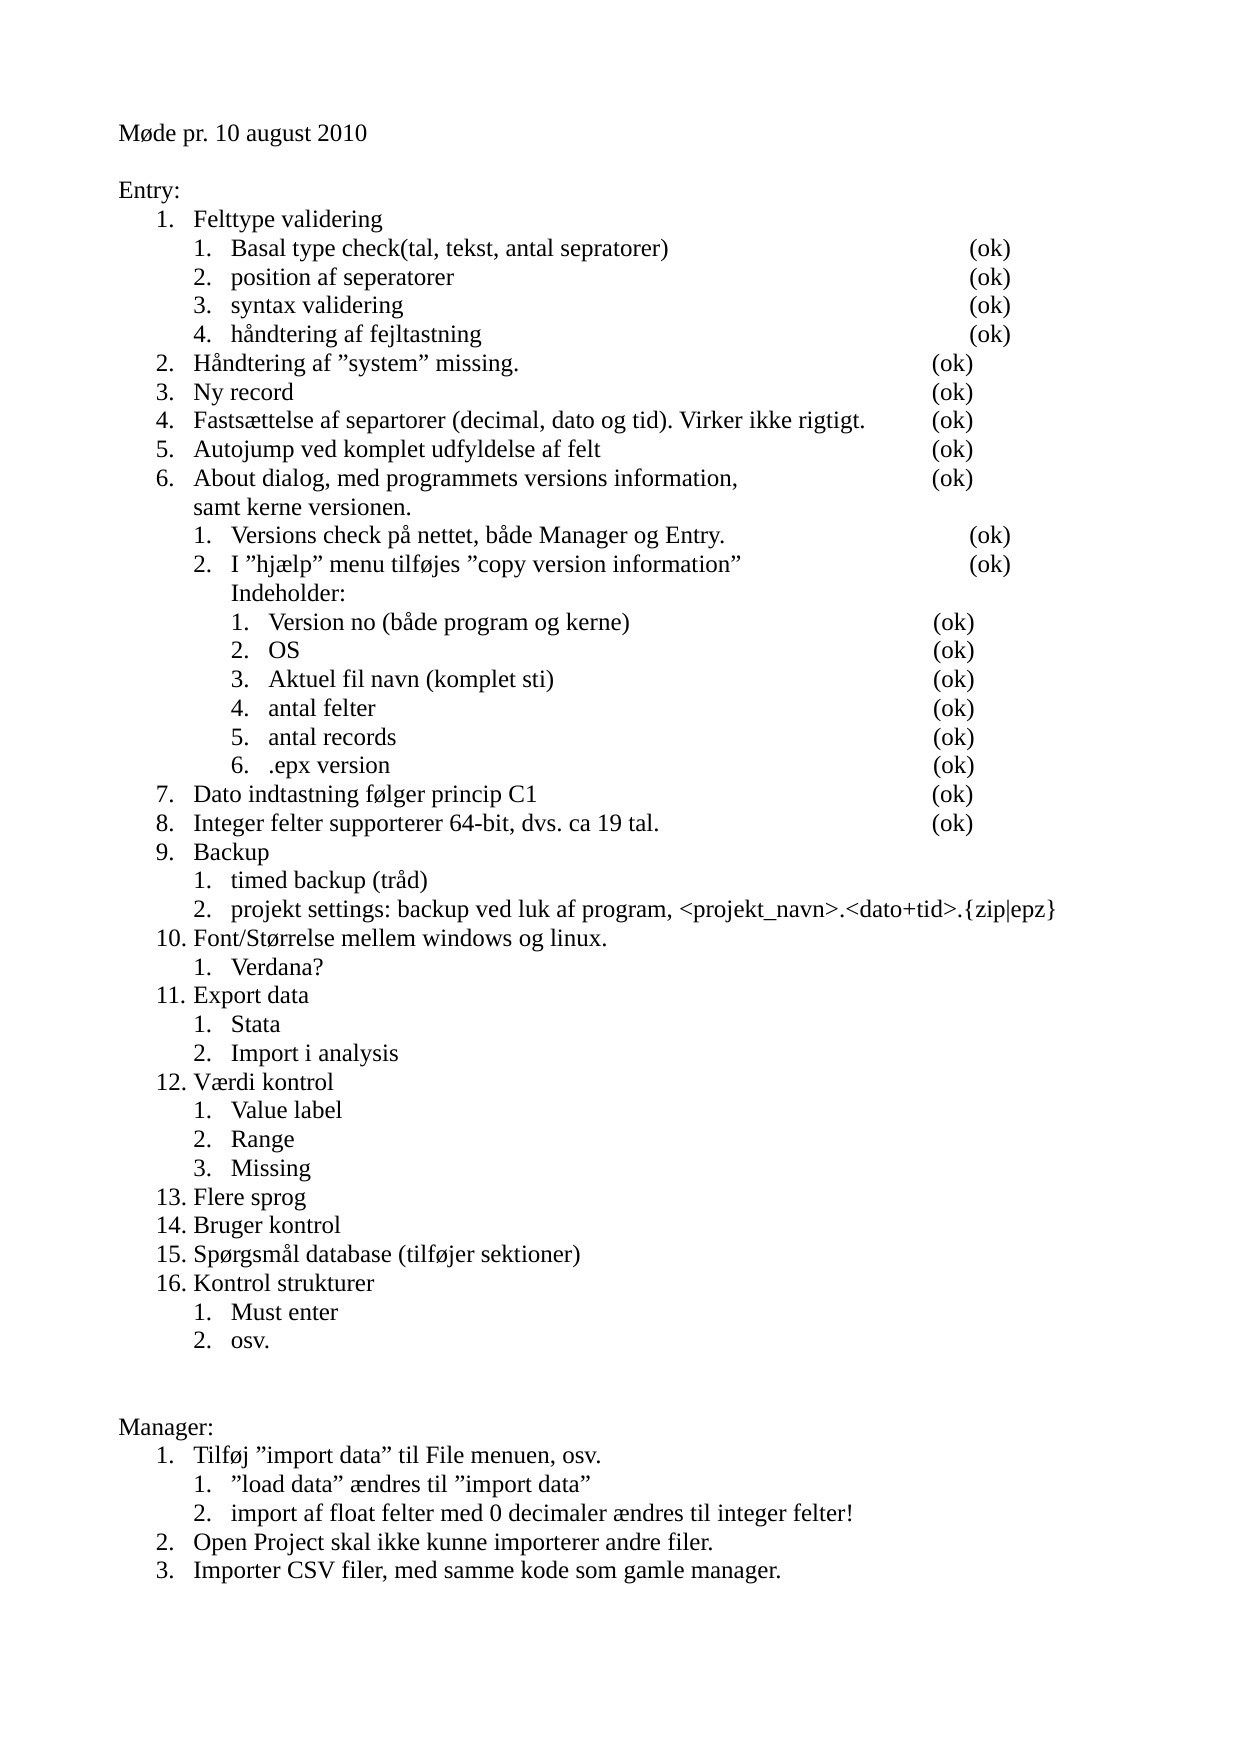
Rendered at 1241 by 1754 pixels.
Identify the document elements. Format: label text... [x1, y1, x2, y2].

list Fastsættelse af separtorer (decimal, dato og tid). Virker ikke rigtigt. (ok) [156, 406, 1122, 434]
list Ny record (ok) [156, 377, 1122, 406]
list Open Project skal ikke kunne importerer andre filer. [156, 1527, 1122, 1556]
list Backup [156, 837, 1122, 866]
list antal felter (ok) [231, 693, 1122, 722]
list Kontrol strukturer [156, 1268, 1122, 1297]
list Missing [193, 1153, 1122, 1182]
list Importer CSV filer, med samme kode som gamle manager. [156, 1556, 1122, 1584]
list Autojump ved komplet udfyldelse af felt (ok) [156, 434, 1122, 463]
list import af float felter med 0 decimaler ændres til integer felter! [193, 1498, 1122, 1527]
list Værdi kontrol [156, 1067, 1122, 1096]
list Spørgsmål database (tilføjer sektioner) [156, 1239, 1122, 1268]
list Versions check på nettet, både Manager og Entry. (ok) [193, 521, 1122, 549]
list Font/Størrelse mellem windows og linux. [156, 923, 1122, 952]
list I ”hjælp” menu tilføjes ”copy version information” (ok) Indeholder: [193, 549, 1122, 607]
list projekt settings: backup ved luk af program, <projekt_navn>.<dato+tid>.{zip|epz} [193, 894, 1122, 923]
list Tilføj ”import data” til File menuen, osv. [156, 1441, 1122, 1469]
list timed backup (tråd) [193, 866, 1122, 894]
list Export data [156, 981, 1122, 1009]
list Basal type check(tal, tekst, antal sepratorer) (ok) [193, 233, 1122, 262]
list Integer felter supporterer 64-bit, dvs. ca 19 tal. (ok) [156, 808, 1122, 837]
list Flere sprog [156, 1182, 1122, 1211]
text Manager: [118, 1412, 1122, 1441]
list Aktuel fil navn (komplet sti) (ok) [231, 664, 1122, 693]
list håndtering af fejltastning (ok) [193, 319, 1122, 348]
list Stata [193, 1009, 1122, 1038]
list Value label [193, 1096, 1122, 1124]
list About dialog, med programmets versions information, (ok) samt kerne versionen. [156, 463, 1122, 521]
list Verdana? [193, 952, 1122, 981]
text Entry: [118, 176, 1122, 204]
list Must enter [193, 1297, 1122, 1326]
list Import i analysis [193, 1038, 1122, 1067]
list Range [193, 1124, 1122, 1153]
list Bruger kontrol [156, 1211, 1122, 1239]
list position af seperatorer (ok) [193, 262, 1122, 291]
list Version no (både program og kerne) (ok) [231, 607, 1122, 636]
list Felttype validering [156, 204, 1122, 233]
list osv. [193, 1326, 1122, 1354]
list Håndtering af ”system” missing. (ok) [156, 348, 1122, 377]
list syntax validering (ok) [193, 291, 1122, 319]
list .epx version (ok) [231, 751, 1122, 779]
list Dato indtastning følger princip C1 (ok) [156, 779, 1122, 808]
text Møde pr. 10 august 2010 [118, 118, 1122, 147]
list OS (ok) [231, 636, 1122, 664]
list antal records (ok) [231, 722, 1122, 751]
list ”load data” ændres til ”import data” [193, 1469, 1122, 1498]
